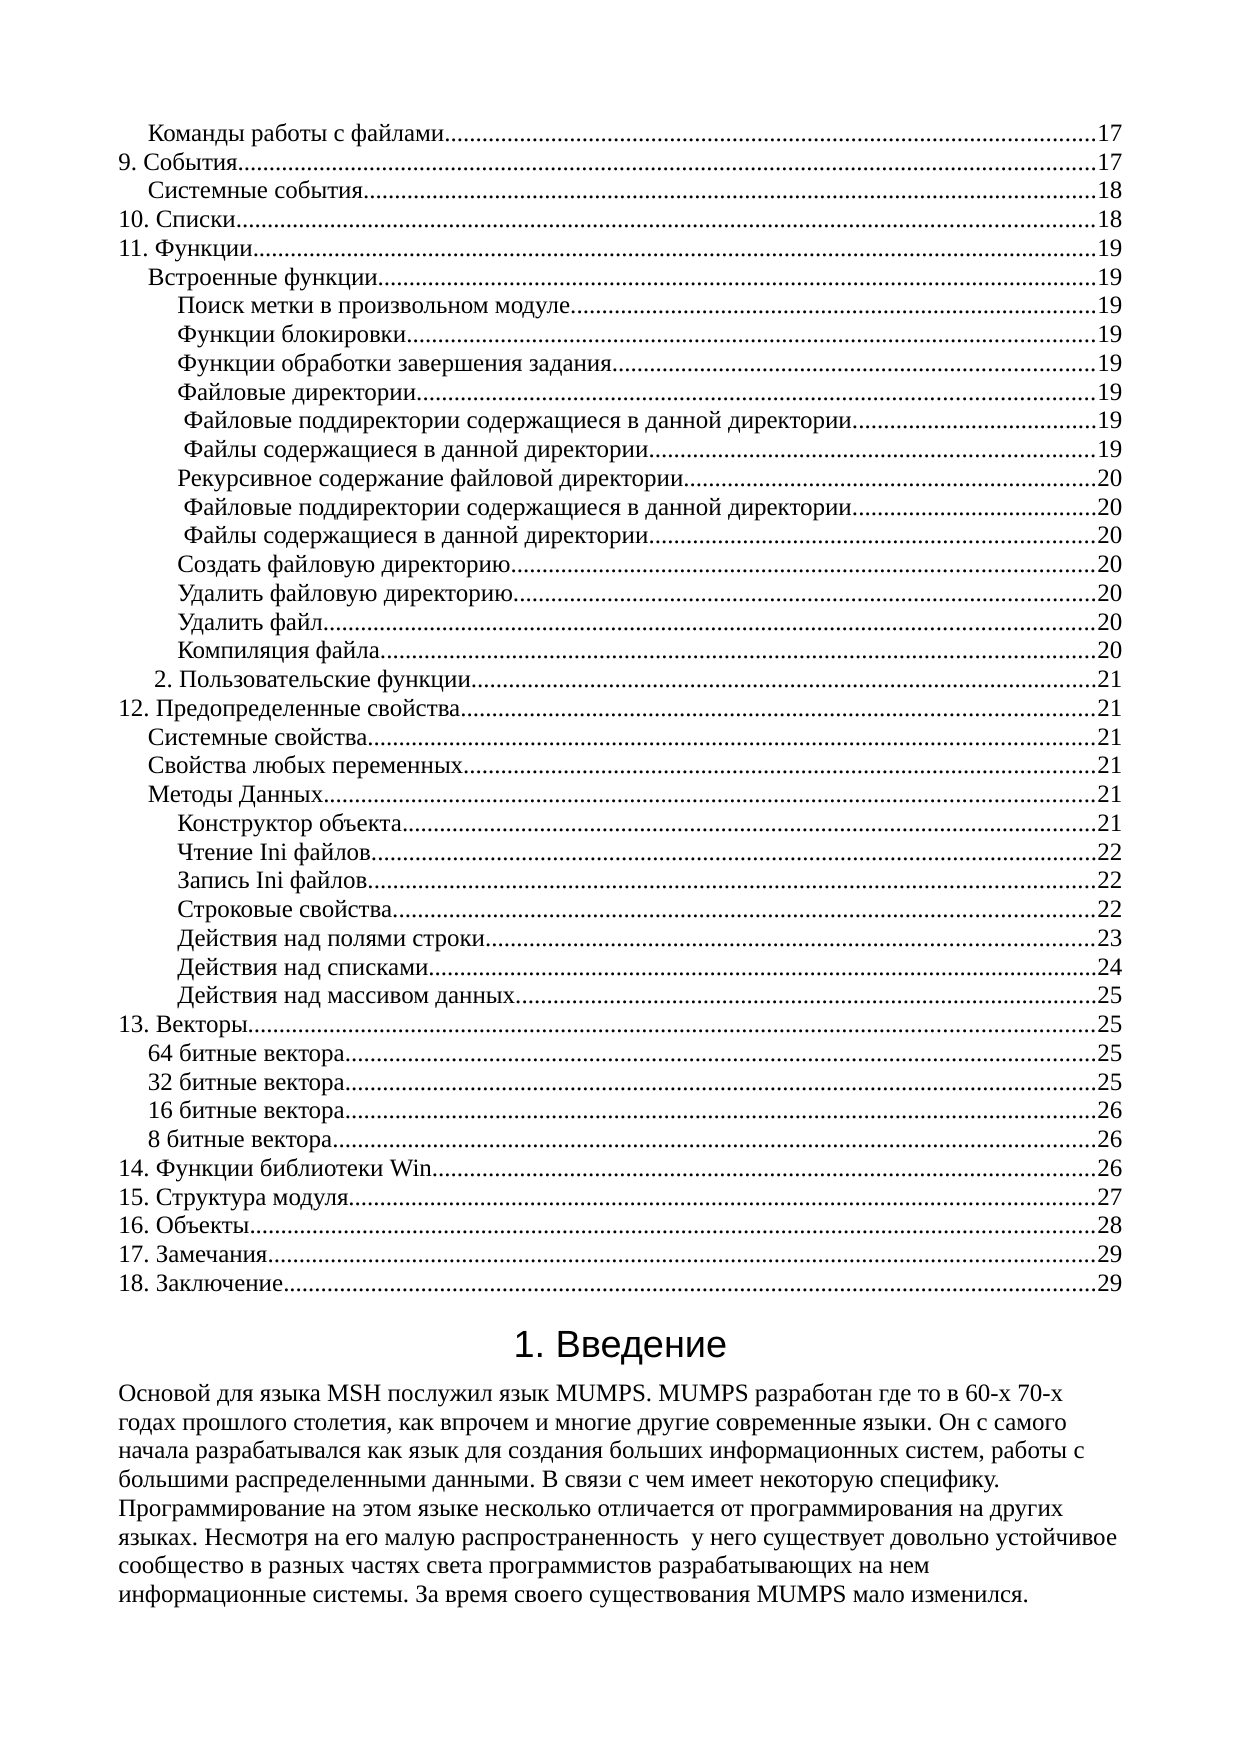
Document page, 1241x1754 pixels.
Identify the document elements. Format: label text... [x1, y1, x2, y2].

text 16. Объекты. 28 [118, 1211, 1122, 1239]
text Функции обработки завершения задания. 19 [177, 348, 1122, 377]
text Рекурсивное содержание файловой директории. 20 [177, 463, 1122, 492]
text Действия над полями строки. 23 [177, 923, 1122, 952]
text Файловые поддиректории содержащиеся в данной директории. 20 [177, 492, 1122, 521]
text Действия над списками. 24 [177, 952, 1122, 981]
text Конструктор объекта. 21 [177, 808, 1122, 837]
text 11. Функции. 19 [118, 233, 1122, 262]
text 32 битные вектора. 25 [148, 1067, 1122, 1096]
text 16 битные вектора. 26 [148, 1096, 1122, 1124]
text 14. Функции библиотеки Win. 26 [118, 1153, 1122, 1182]
text Основой для языка MSH послужил язык MUMPS. MUMPS разработан где то в 60-х 70-x годах прошлого столетия, как впрочем и многие другие современные языки. Он с самого начала разрабатывался как язык для создания больших информационных систем, работы с большими распределенными данными. В связи с чем имеет некоторую специфику. Программирование на этом языке несколько отличается от программирования на других языках. Несмотря на его малую распространенность у него существует довольно устойчивое сообщество в разных частях света программистов разрабатывающих на нем информационные системы. За время своего существования MUMPS мало изменился. [118, 1378, 1122, 1608]
text Системные свойства. 21 [148, 722, 1122, 751]
text 13. Векторы. 25 [118, 1009, 1122, 1038]
text Запись Ini файлов. 22 [177, 866, 1122, 894]
text 12. Предопределенные свойства. 21 [118, 693, 1122, 722]
text Функции блокировки. 19 [177, 319, 1122, 348]
subtitle 1. Введение [118, 1322, 1122, 1366]
text Создать файловую директорию. 20 [177, 549, 1122, 578]
text Строковые свойства. 22 [177, 894, 1122, 923]
text Компиляция файла. 20 [177, 636, 1122, 664]
text 64 битные вектора. 25 [148, 1038, 1122, 1067]
text Команды работы с файлами. 17 [148, 118, 1122, 147]
text Чтение Ini файлов. 22 [177, 837, 1122, 866]
text 8 битные вектора. 26 [148, 1124, 1122, 1153]
text Файловые поддиректории содержащиеся в данной директории. 19 [177, 406, 1122, 434]
text 10. Списки. 18 [118, 204, 1122, 233]
text 9. События. 17 [118, 147, 1122, 176]
text Свойства любых переменных. 21 [148, 751, 1122, 779]
text Удалить файл. 20 [177, 607, 1122, 636]
text Удалить файловую директорию. 20 [177, 578, 1122, 607]
text Методы Данных. 21 [148, 779, 1122, 808]
text Системные события. 18 [148, 176, 1122, 204]
text Встроенные функции. 19 [148, 262, 1122, 291]
text Файлы содержащиеся в данной директории. 19 [177, 434, 1122, 463]
text Действия над массивом данных. 25 [177, 981, 1122, 1009]
text Файловые директории. 19 [177, 377, 1122, 406]
text Поиск метки в произвольном модуле. 19 [177, 291, 1122, 319]
text 18. Заключение. 29 [118, 1268, 1122, 1297]
text 15. Структура модуля. 27 [118, 1182, 1122, 1211]
text Файлы содержащиеся в данной директории. 20 [177, 521, 1122, 549]
text 17. Замечания. 29 [118, 1239, 1122, 1268]
text 2. Пользовательские функции. 21 [148, 664, 1122, 693]
